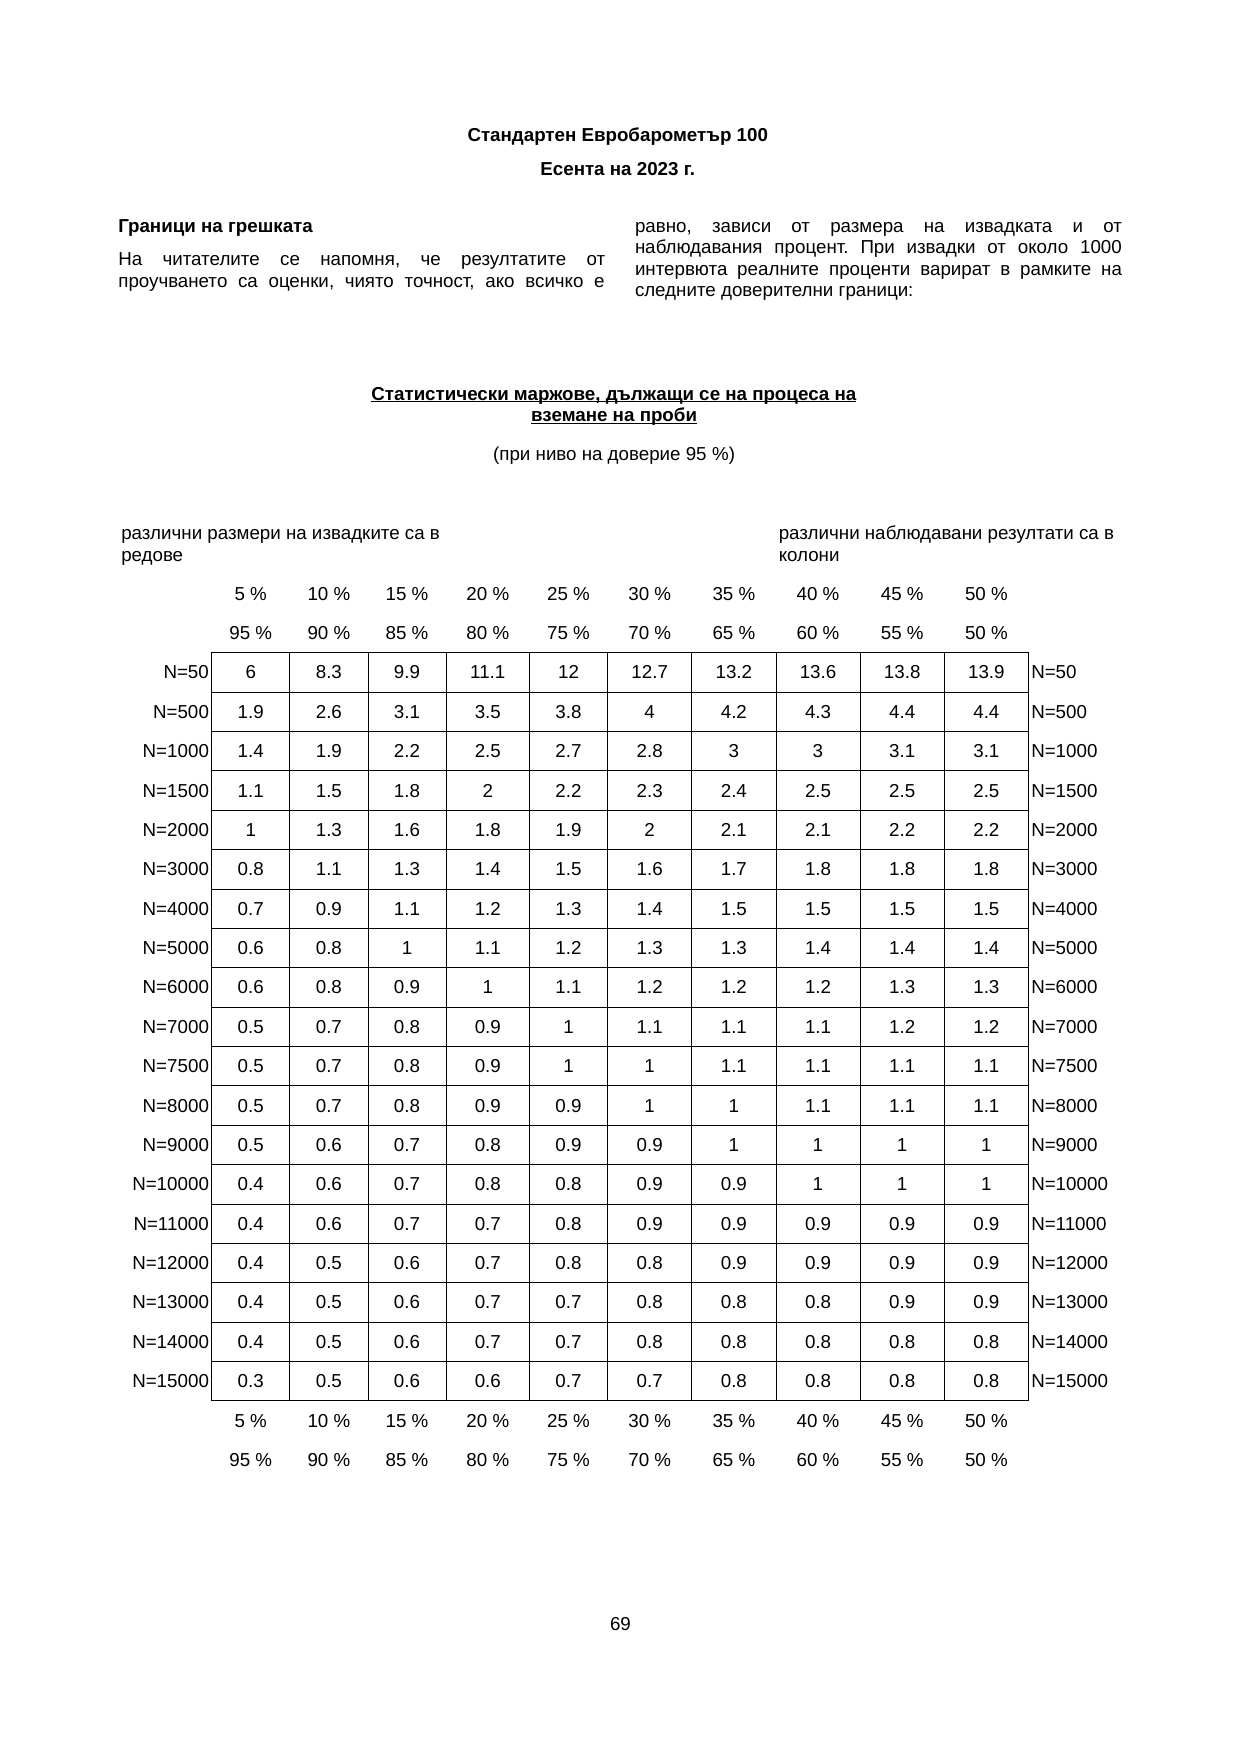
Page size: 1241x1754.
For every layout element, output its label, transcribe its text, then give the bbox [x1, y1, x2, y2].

table_cell 0,9 [369, 968, 446, 1007]
table_cell 1 [692, 1126, 776, 1164]
table_cell 65 % [691, 1440, 776, 1479]
table_cell 1,7 [692, 850, 776, 888]
table_cell 1,6 [369, 811, 446, 849]
table_cell 0,8 [608, 1323, 691, 1361]
table_cell 1,1 [692, 1047, 776, 1085]
table_cell 0,7 [447, 1244, 529, 1282]
table_cell 15 % [368, 1401, 446, 1440]
table_cell 5 % [211, 1401, 289, 1440]
table_cell 1,1 [530, 968, 607, 1007]
table_cell 45 % [860, 574, 944, 613]
table_cell N=11000 [1029, 1204, 1122, 1243]
table_cell 50 % [944, 1401, 1028, 1440]
table_cell 2,3 [608, 771, 691, 810]
table_cell N=14000 [1029, 1322, 1122, 1361]
table_cell 0,8 [369, 1008, 446, 1046]
table_cell 1,1 [692, 1008, 776, 1046]
table_cell [1028, 613, 1122, 652]
table_cell [446, 474, 529, 513]
table_cell 2,2 [861, 811, 944, 849]
table_cell 1,9 [290, 732, 368, 770]
table_cell 9,9 [369, 653, 446, 692]
table_cell [118, 434, 211, 474]
table_cell 1,5 [861, 890, 944, 928]
table_cell 1,2 [447, 890, 529, 928]
table_cell N=8000 [1029, 1085, 1122, 1125]
table_cell N=12000 [118, 1243, 211, 1282]
table_cell 0,8 [861, 1362, 944, 1400]
table_cell N=7000 [1029, 1007, 1122, 1046]
table_header Статистически маржове, дължащи се на процеса на вземане на проби [368, 374, 860, 434]
table_cell 0,7 [369, 1126, 446, 1164]
table_cell 1,2 [777, 968, 860, 1007]
table_cell [446, 513, 529, 574]
table_cell 4,2 [692, 693, 776, 731]
table_cell 1,1 [290, 850, 368, 888]
table_cell N=13000 [118, 1282, 211, 1322]
table_cell 70 % [607, 613, 691, 652]
table_cell 1,1 [861, 1047, 944, 1085]
table_cell 1,8 [447, 811, 529, 849]
table_cell 1,4 [212, 732, 289, 770]
table_cell N=13000 [1029, 1282, 1122, 1322]
table_cell 0,7 [608, 1362, 691, 1400]
table_cell 8,3 [290, 653, 368, 692]
table_cell 2,6 [290, 693, 368, 731]
table_cell 20 % [446, 574, 529, 613]
table_cell 0,7 [369, 1205, 446, 1243]
table_cell 12,7 [608, 653, 691, 692]
table_cell 85 % [368, 613, 446, 652]
table_cell 1,5 [530, 850, 607, 888]
table_cell N=12000 [1029, 1243, 1122, 1282]
table_cell 35 % [691, 1401, 776, 1440]
table_cell 1,1 [777, 1086, 860, 1125]
table_cell [1028, 1440, 1122, 1479]
table_cell 1,1 [861, 1086, 944, 1125]
table_cell 0,9 [777, 1205, 860, 1243]
table_cell N=15000 [1029, 1361, 1122, 1400]
table_cell 50 % [944, 574, 1028, 613]
table_cell 13,2 [692, 653, 776, 692]
table_cell [290, 474, 368, 513]
table_cell N=9000 [118, 1125, 211, 1164]
table_cell 0,8 [369, 1086, 446, 1125]
table_cell 3,5 [447, 693, 529, 731]
table_cell 45 % [860, 1401, 944, 1440]
table_cell 1,1 [945, 1086, 1028, 1125]
table_header [860, 374, 944, 434]
table_cell 1,2 [861, 1008, 944, 1046]
table_cell 1 [861, 1165, 944, 1203]
table_cell [368, 474, 446, 513]
table_cell 13,6 [777, 653, 860, 692]
text На читателите се напомня, че резултатите от проучването са оценки, чиято точност, ако всичко е [118, 248, 605, 291]
table_cell 2,4 [692, 771, 776, 810]
table_cell 0,7 [290, 1086, 368, 1125]
table_cell 1,1 [608, 1008, 691, 1046]
table_cell [529, 474, 607, 513]
table_cell 2,1 [777, 811, 860, 849]
table_cell 1,8 [945, 850, 1028, 888]
table_cell 4 [608, 693, 691, 731]
table_cell 1 [945, 1165, 1028, 1203]
table_cell 1 [692, 1086, 776, 1125]
table_cell [944, 434, 1028, 474]
table_cell 0,6 [369, 1362, 446, 1400]
table_cell [529, 513, 607, 574]
table_cell 50 % [944, 613, 1028, 652]
table_cell 1,5 [945, 890, 1028, 928]
table_cell 90 % [290, 1440, 368, 1479]
table_cell 20 % [446, 1401, 529, 1440]
table_cell [118, 574, 211, 613]
table_cell 0,9 [945, 1283, 1028, 1322]
table_cell различни размери на извадките са в редове [118, 513, 446, 574]
table_cell N=14000 [118, 1322, 211, 1361]
table_cell 1,2 [608, 968, 691, 1007]
table_cell 0,7 [369, 1165, 446, 1203]
table_header [1028, 374, 1122, 434]
table_cell 0,7 [530, 1323, 607, 1361]
table_cell 0,8 [692, 1283, 776, 1322]
table_cell 0,8 [608, 1244, 691, 1282]
table_cell 1,3 [290, 811, 368, 849]
table_cell 0,8 [777, 1323, 860, 1361]
table_cell 25 % [529, 574, 607, 613]
table_cell 1,4 [861, 929, 944, 967]
table_cell 3,8 [530, 693, 607, 731]
table_cell 0,9 [692, 1205, 776, 1243]
table_cell 30 % [607, 1401, 691, 1440]
table_cell 0,8 [777, 1362, 860, 1400]
table_cell 50 % [944, 1440, 1028, 1479]
table_cell [691, 474, 776, 513]
table_cell 0,8 [290, 968, 368, 1007]
table_cell 1,1 [447, 929, 529, 967]
table_cell 1 [777, 1126, 860, 1164]
table_cell 1,3 [369, 850, 446, 888]
table_cell 0,4 [212, 1205, 289, 1243]
table_cell 10 % [290, 1401, 368, 1440]
table_cell [1028, 434, 1122, 474]
table_cell 0,7 [447, 1323, 529, 1361]
table_cell 1,3 [608, 929, 691, 967]
table_cell 0,8 [945, 1323, 1028, 1361]
table_cell 0,9 [530, 1086, 607, 1125]
table_cell 0,8 [861, 1323, 944, 1361]
table_cell 0,7 [447, 1283, 529, 1322]
table_cell N=1500 [1029, 770, 1122, 810]
table_cell 1,1 [212, 771, 289, 810]
table_header [118, 374, 211, 434]
table_cell [691, 513, 776, 574]
table_cell 0,8 [369, 1047, 446, 1085]
table_cell N=7500 [118, 1046, 211, 1085]
table_cell 4,4 [945, 693, 1028, 731]
table_cell 1,2 [692, 968, 776, 1007]
table_cell 0,6 [212, 968, 289, 1007]
table_cell [1028, 574, 1122, 613]
table_cell 0,8 [777, 1283, 860, 1322]
table_cell 0,8 [530, 1244, 607, 1282]
table_header [290, 374, 368, 434]
table_cell 0,4 [212, 1283, 289, 1322]
table_cell 15 % [368, 574, 446, 613]
table_cell 0,9 [447, 1047, 529, 1085]
table_cell 0,7 [447, 1205, 529, 1243]
table_cell 1,4 [945, 929, 1028, 967]
table_cell 0,4 [212, 1165, 289, 1203]
table_cell 0,7 [212, 890, 289, 928]
table_cell 1 [777, 1165, 860, 1203]
table_cell 1,6 [608, 850, 691, 888]
table_cell 10 % [290, 574, 368, 613]
table_cell 1 [447, 968, 529, 1007]
table_cell 11,1 [447, 653, 529, 692]
table_cell 2,5 [861, 771, 944, 810]
table_cell 0,9 [861, 1283, 944, 1322]
table_cell 0,9 [777, 1244, 860, 1282]
table_cell 0,6 [212, 929, 289, 967]
table_cell 95 % [211, 613, 289, 652]
table_cell N=11000 [118, 1204, 211, 1243]
table_cell 55 % [860, 613, 944, 652]
table_cell 40 % [776, 574, 860, 613]
table_cell 3,1 [861, 732, 944, 770]
table_cell N=500 [1029, 692, 1122, 731]
table_cell 0,3 [212, 1362, 289, 1400]
table_cell 0,9 [290, 890, 368, 928]
table_cell 80 % [446, 1440, 529, 1479]
table_cell 13,9 [945, 653, 1028, 692]
table_cell 2 [608, 811, 691, 849]
table_cell [1028, 1400, 1122, 1440]
table_cell [211, 434, 289, 474]
table_header [211, 374, 289, 434]
table_cell N=7500 [1029, 1046, 1122, 1085]
table_cell 0,4 [212, 1323, 289, 1361]
table_cell 12 [530, 653, 607, 692]
table_cell 25 % [529, 1401, 607, 1440]
table_cell 95 % [211, 1440, 289, 1479]
table_cell 65 % [691, 613, 776, 652]
table_cell 1,9 [212, 693, 289, 731]
table_cell [944, 474, 1028, 513]
table_cell 30 % [607, 574, 691, 613]
table_cell 3,1 [369, 693, 446, 731]
table_cell 0,6 [369, 1244, 446, 1282]
table_cell 0,8 [692, 1323, 776, 1361]
table_cell [607, 513, 691, 574]
table_cell 0,8 [530, 1165, 607, 1203]
table_cell 60 % [776, 613, 860, 652]
table_cell N=1500 [118, 770, 211, 810]
table_cell 1,5 [692, 890, 776, 928]
table_cell N=50 [118, 652, 211, 692]
table_cell 5 % [211, 574, 289, 613]
table_cell N=6000 [118, 967, 211, 1007]
table_cell [118, 1440, 211, 1479]
table_cell [776, 474, 860, 513]
table_cell 2,5 [447, 732, 529, 770]
table_cell N=15000 [118, 1361, 211, 1400]
table_cell 0,4 [212, 1244, 289, 1282]
table_cell 1,8 [369, 771, 446, 810]
text равно, зависи от размера на извадката и от наблюдавания процент. При извадки от около 1000 интервюта реалните проценти варират в рамките на следните доверителни граници: [635, 214, 1122, 301]
table_cell [118, 474, 211, 513]
table_cell 0,8 [608, 1283, 691, 1322]
table_cell [1028, 474, 1122, 513]
table_cell 0,5 [290, 1244, 368, 1282]
table_cell N=10000 [118, 1164, 211, 1203]
table_cell 6 [212, 653, 289, 692]
table_cell 0,8 [692, 1362, 776, 1400]
table_cell 1,8 [861, 850, 944, 888]
table_cell 35 % [691, 574, 776, 613]
table_cell N=5000 [1029, 928, 1122, 967]
table_cell 0,5 [290, 1323, 368, 1361]
table_cell 0,9 [945, 1244, 1028, 1282]
table_cell 70 % [607, 1440, 691, 1479]
table_cell 0,6 [290, 1205, 368, 1243]
table_cell 2,5 [945, 771, 1028, 810]
table_cell 1,3 [530, 890, 607, 928]
table_cell 1,1 [777, 1047, 860, 1085]
table_cell 0,7 [530, 1283, 607, 1322]
table_cell 0,9 [530, 1126, 607, 1164]
table_cell 1,1 [369, 890, 446, 928]
table_cell 2,2 [530, 771, 607, 810]
table_cell 0,8 [447, 1126, 529, 1164]
table_cell N=3000 [1029, 849, 1122, 888]
table_cell 0,6 [290, 1165, 368, 1203]
table_cell 1,1 [945, 1047, 1028, 1085]
table_cell 75 % [529, 613, 607, 652]
table_cell 1,8 [777, 850, 860, 888]
table_cell 0,9 [447, 1086, 529, 1125]
table_cell 1,4 [447, 850, 529, 888]
table_cell 55 % [860, 1440, 944, 1479]
table_cell 0,8 [212, 850, 289, 888]
table_cell N=1000 [118, 731, 211, 770]
table_cell N=4000 [118, 889, 211, 928]
table_cell 0,5 [212, 1047, 289, 1085]
table_cell 0,5 [290, 1283, 368, 1322]
table_cell 4,4 [861, 693, 944, 731]
table_cell 0,6 [369, 1283, 446, 1322]
table_header [944, 374, 1028, 434]
table_cell 2,2 [945, 811, 1028, 849]
table_cell 0,9 [861, 1205, 944, 1243]
table_cell [607, 474, 691, 513]
table_cell (при ниво на доверие 95 %) [368, 434, 860, 474]
table_cell N=7000 [118, 1007, 211, 1046]
table_cell 90 % [290, 613, 368, 652]
table_cell 1,3 [945, 968, 1028, 1007]
table_cell 1 [530, 1008, 607, 1046]
table_cell 0,8 [290, 929, 368, 967]
table_cell 0,7 [290, 1047, 368, 1085]
table_cell 1 [608, 1047, 691, 1085]
table_cell 0,9 [608, 1126, 691, 1164]
table_cell 1,9 [530, 811, 607, 849]
table_cell 3,1 [945, 732, 1028, 770]
table_cell 0,9 [608, 1165, 691, 1203]
table_cell 0,9 [861, 1244, 944, 1282]
table_cell 2,1 [692, 811, 776, 849]
text Граници на грешката [118, 214, 605, 236]
table_cell [860, 474, 944, 513]
table_cell N=3000 [118, 849, 211, 888]
table_cell 85 % [368, 1440, 446, 1479]
table_cell 0,8 [530, 1205, 607, 1243]
table_cell 1,3 [861, 968, 944, 1007]
table_cell 0,9 [692, 1165, 776, 1203]
table_cell 0,6 [369, 1323, 446, 1361]
table_cell 13,8 [861, 653, 944, 692]
table_cell 2 [447, 771, 529, 810]
table_cell 60 % [776, 1440, 860, 1479]
table_cell 4,3 [777, 693, 860, 731]
table_cell 75 % [529, 1440, 607, 1479]
table_cell N=8000 [118, 1085, 211, 1125]
table_cell 1 [212, 811, 289, 849]
table_cell различни наблюдавани резултати са в колони [776, 513, 1122, 574]
table_cell 1,5 [777, 890, 860, 928]
table_cell 2,2 [369, 732, 446, 770]
table_cell 80 % [446, 613, 529, 652]
table_cell 1,5 [290, 771, 368, 810]
table_cell N=50 [1029, 652, 1122, 692]
table_cell 1,2 [530, 929, 607, 967]
table_cell N=1000 [1029, 731, 1122, 770]
table_cell N=4000 [1029, 889, 1122, 928]
table_cell 2,5 [777, 771, 860, 810]
table_cell [118, 613, 211, 652]
table_cell [118, 1400, 211, 1440]
table_cell 40 % [776, 1401, 860, 1440]
table_cell 2,8 [608, 732, 691, 770]
table_cell 1,3 [692, 929, 776, 967]
table_cell N=500 [118, 692, 211, 731]
table_cell 0,7 [290, 1008, 368, 1046]
table_cell 1 [945, 1126, 1028, 1164]
table_cell N=6000 [1029, 967, 1122, 1007]
table_cell 0,5 [212, 1126, 289, 1164]
table_cell 0,9 [945, 1205, 1028, 1243]
table_cell 0,6 [290, 1126, 368, 1164]
table_cell 0,6 [447, 1362, 529, 1400]
table_cell 0,5 [212, 1008, 289, 1046]
table_cell N=5000 [118, 928, 211, 967]
table_cell 1 [369, 929, 446, 967]
table_cell N=10000 [1029, 1164, 1122, 1203]
table_cell N=2000 [118, 810, 211, 849]
table_cell 0,5 [212, 1086, 289, 1125]
table_cell [290, 434, 368, 474]
table_cell 0,9 [608, 1205, 691, 1243]
table_cell 1 [608, 1086, 691, 1125]
table_cell [860, 434, 944, 474]
table_cell 0,8 [945, 1362, 1028, 1400]
table_cell N=9000 [1029, 1125, 1122, 1164]
table_cell 1 [530, 1047, 607, 1085]
table_cell 0,9 [447, 1008, 529, 1046]
table_cell 1,2 [945, 1008, 1028, 1046]
table_cell N=2000 [1029, 810, 1122, 849]
table_cell 1,4 [777, 929, 860, 967]
table_cell 2,7 [530, 732, 607, 770]
table_cell 1,1 [777, 1008, 860, 1046]
table_cell 0,8 [447, 1165, 529, 1203]
table_cell 3 [692, 732, 776, 770]
table_cell 0,7 [530, 1362, 607, 1400]
table_cell 1,4 [608, 890, 691, 928]
table_cell 0,5 [290, 1362, 368, 1400]
table_cell 3 [777, 732, 860, 770]
table_cell [211, 474, 289, 513]
table_cell 0,9 [692, 1244, 776, 1282]
table_cell 1 [861, 1126, 944, 1164]
